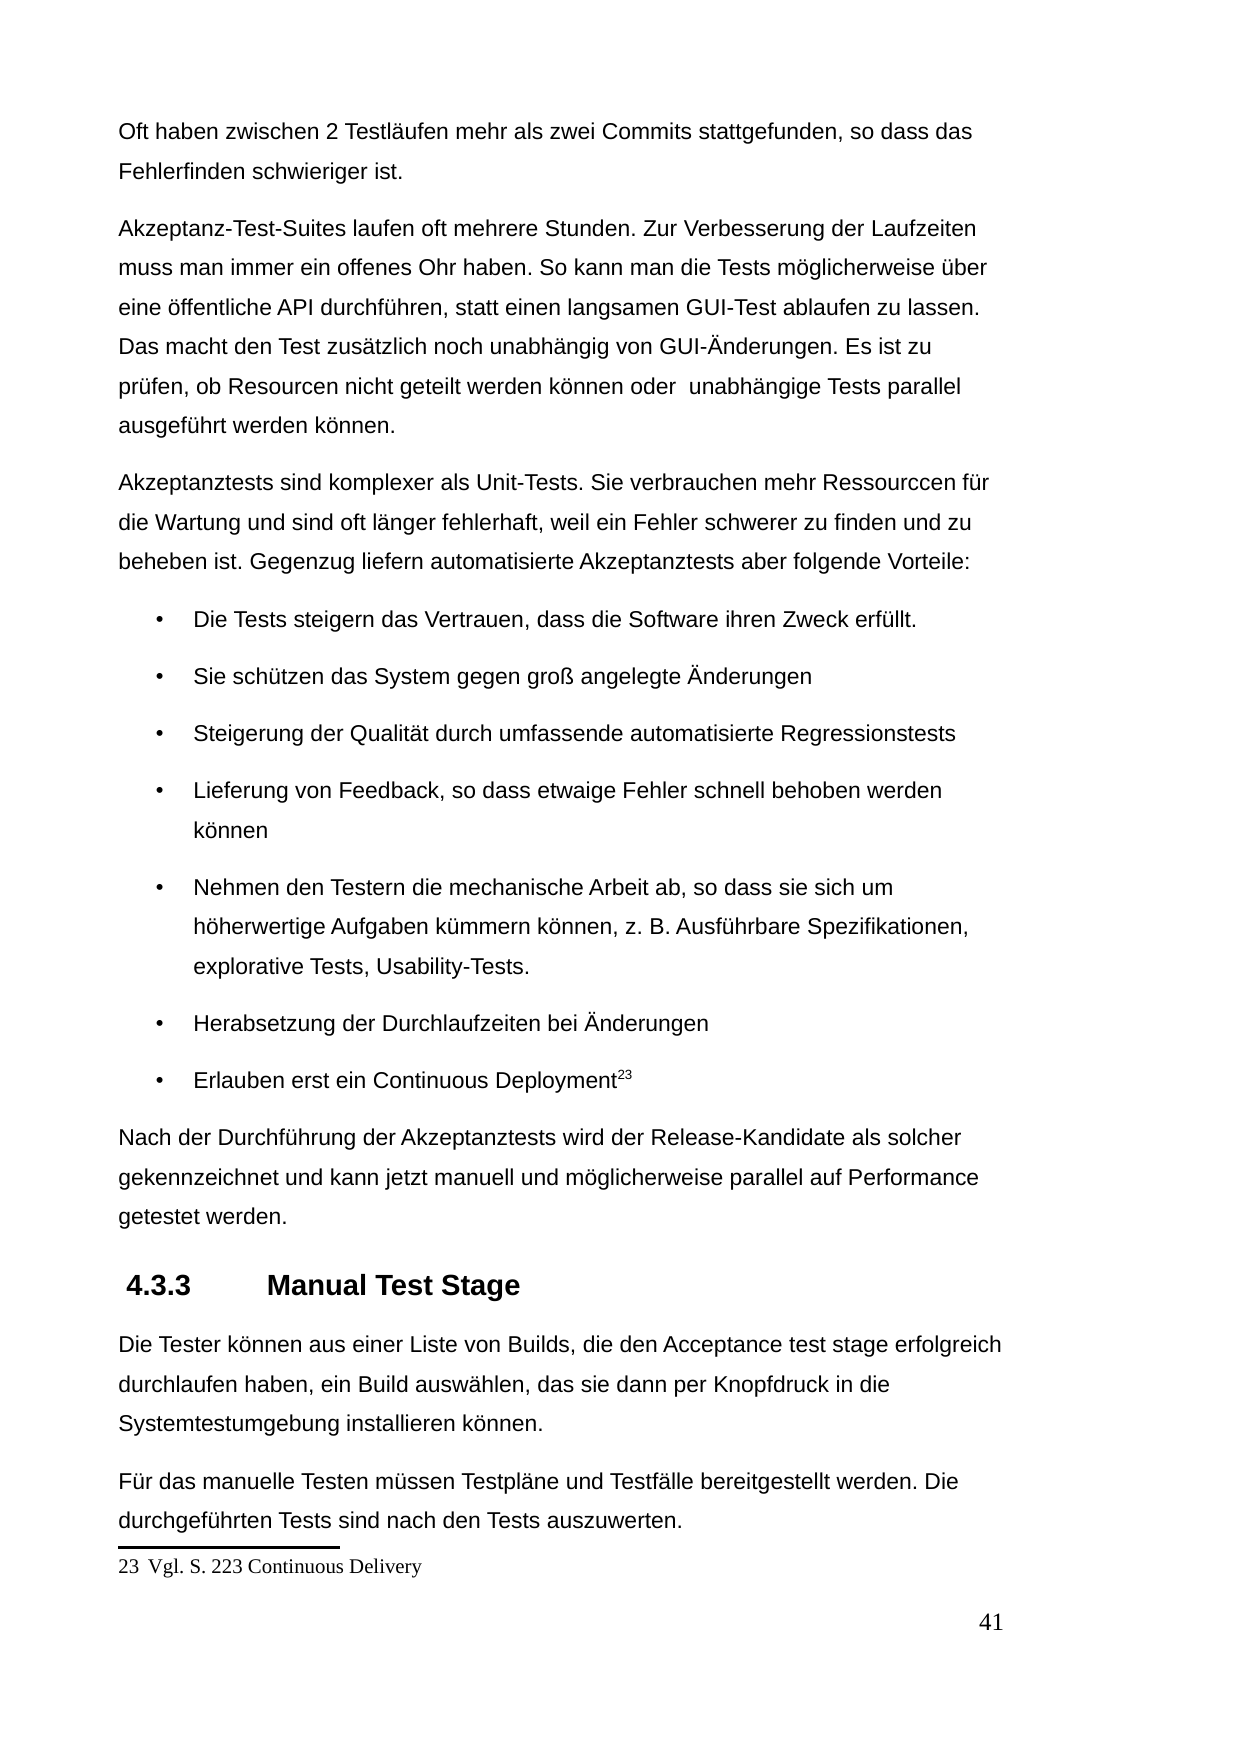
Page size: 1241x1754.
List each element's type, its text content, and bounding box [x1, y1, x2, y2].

text Nach der Durchführung der Akzeptanztests wird der Release-Kandidate als solcher gekennzeichnet und kann jetzt manuell und möglicherweise parallel auf Performance getestet werden. [118, 1124, 1004, 1229]
list Herabsetzung der Durchlaufzeiten bei Änderungen [156, 1010, 1004, 1036]
list Vgl. S. 223 Continuous Delivery [118, 1553, 1004, 1578]
list Sie schützen das System gegen groß angelegte Änderungen [156, 663, 1004, 689]
text Die Tester können aus einer Liste von Builds, die den Acceptance test stage erfolgreich durchlaufen haben, ein Build auswählen, das sie dann per Knopfdruck in die Systemtestumgebung installieren können. [118, 1331, 1004, 1437]
list Nehmen den Testern die mechanische Arbeit ab, so dass sie sich um höherwertige Aufgaben kümmern können, z. B. Ausführbare Spezifikationen, explorative Tests, Usability-Tests. [156, 874, 1004, 979]
list Lieferung von Feedback, so dass etwaige Fehler schnell behoben werden können [156, 777, 1004, 843]
subtitle Manual Test Stage [118, 1268, 1004, 1301]
list Die Tests steigern das Vertrauen, dass die Software ihren Zweck erfüllt. [156, 606, 1004, 632]
text Für das manuelle Testen müssen Testpläne und Testfälle bereitgestellt werden. Die durchgeführten Tests sind nach den Tests auszuwerten. [118, 1468, 1004, 1533]
text Akzeptanz-Test-Suites laufen oft mehrere Stunden. Zur Verbesserung der Laufzeiten muss man immer ein offenes Ohr haben. So kann man die Tests möglicherweise über eine öffentliche API durchführen, statt einen langsamen GUI-Test ablaufen zu lassen. Das macht den Test zusätzlich noch unabhängig von GUI-Änderungen. Es ist zu prüfen, ob Resourcen nicht geteilt werden können oder unabhängige Tests parallel ausgeführt werden können. [118, 215, 1004, 438]
list Erlauben erst ein Continuous Deployment [156, 1067, 1004, 1093]
text Akzeptanztests sind komplexer als Unit-Tests. Sie verbrauchen mehr Ressourccen für die Wartung und sind oft länger fehlerhaft, weil ein Fehler schwerer zu finden und zu beheben ist. Gegenzug liefern automatisierte Akzeptanztests aber folgende Vorteile: [118, 469, 1004, 575]
list Steigerung der Qualität durch umfassende automatisierte Regressionstests [156, 720, 1004, 746]
text Oft haben zwischen 2 Testläufen mehr als zwei Commits stattgefunden, so dass das Fehlerfinden schwieriger ist. [118, 118, 1004, 184]
